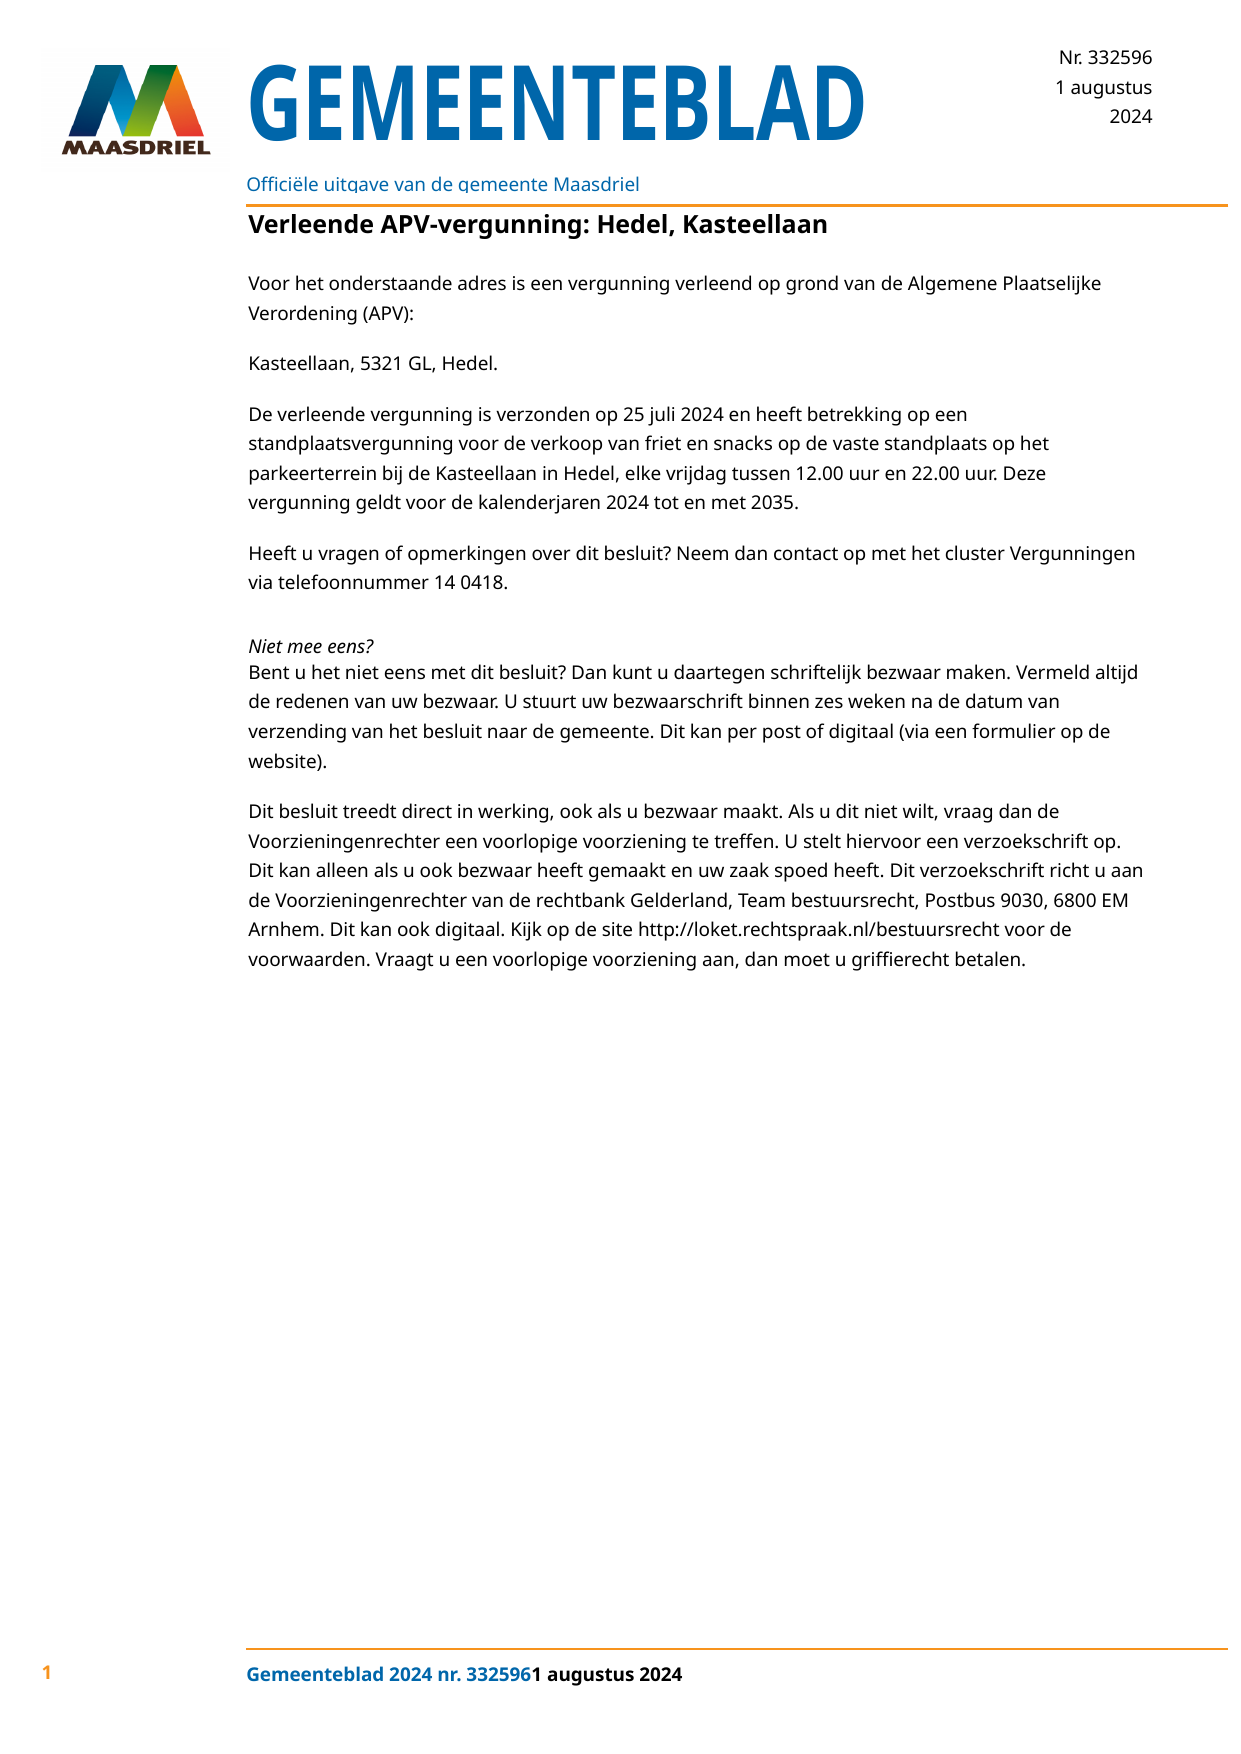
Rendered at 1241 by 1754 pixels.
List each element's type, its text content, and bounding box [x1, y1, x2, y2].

text Kasteellaan, 5321 GL, Hedel. [248, 350, 1152, 376]
text Dit besluit treedt direct in werking, ook als u bezwaar maakt. Als u dit niet wilt, vraag dan de Voorzieningenrechter een voorlopige voorziening te treffen. U stelt hiervoor een verzoekschrift op. Dit kan alleen als u ook bezwaar heeft gemaakt en uw zaak spoed heeft. Dit verzoekschrift richt u aan de Voorzieningenrechter van de rechtbank Gelderland, Team bestuursrecht, Postbus 9030, 6800 EM Arnhem. Dit kan ook digitaal. Kijk op de site http://loket.rechtspraak.nl/bestuursrecht voor de voorwaarden. Vraagt u een voorlopige voorziening aan, dan moet u griffierecht betalen. [248, 798, 1152, 972]
text Voor het onderstaande adres is een vergunning verleend op grond van de Algemene Plaatselijke Verordening (APV): [248, 270, 1152, 326]
text Bent u het niet eens met dit besluit? Dan kunt u daartegen schriftelijk bezwaar maken. Vermeld altijd de redenen van uw bezwaar. U stuurt uw bezwaarschrift binnen zes weken na de datum van verzending van het besluit naar de gemeente. Dit kan per post of digitaal (via een formulier op de website). [248, 659, 1152, 774]
picture [41, 47, 231, 172]
text Heeft u vragen of opmerkingen over dit besluit? Neem dan contact op met het cluster Vergunningen via telefoonnummer 14 0418. [248, 540, 1152, 595]
text Niet mee eens? [248, 633, 1152, 659]
text Verleende APV-vergunning: Hedel, Kasteellaan [248, 207, 1152, 241]
text De verleende vergunning is verzonden op 25 juli 2024 en heeft betrekking op een standplaatsvergunning voor de verkoop van friet en snacks op de vaste standplaats op het parkeerterrein bij de Kasteellaan in Hedel, elke vrijdag tussen 12.00 uur en 22.00 uur. Deze vergunning geldt voor de kalenderjaren 2024 tot en met 2035. [248, 401, 1152, 515]
